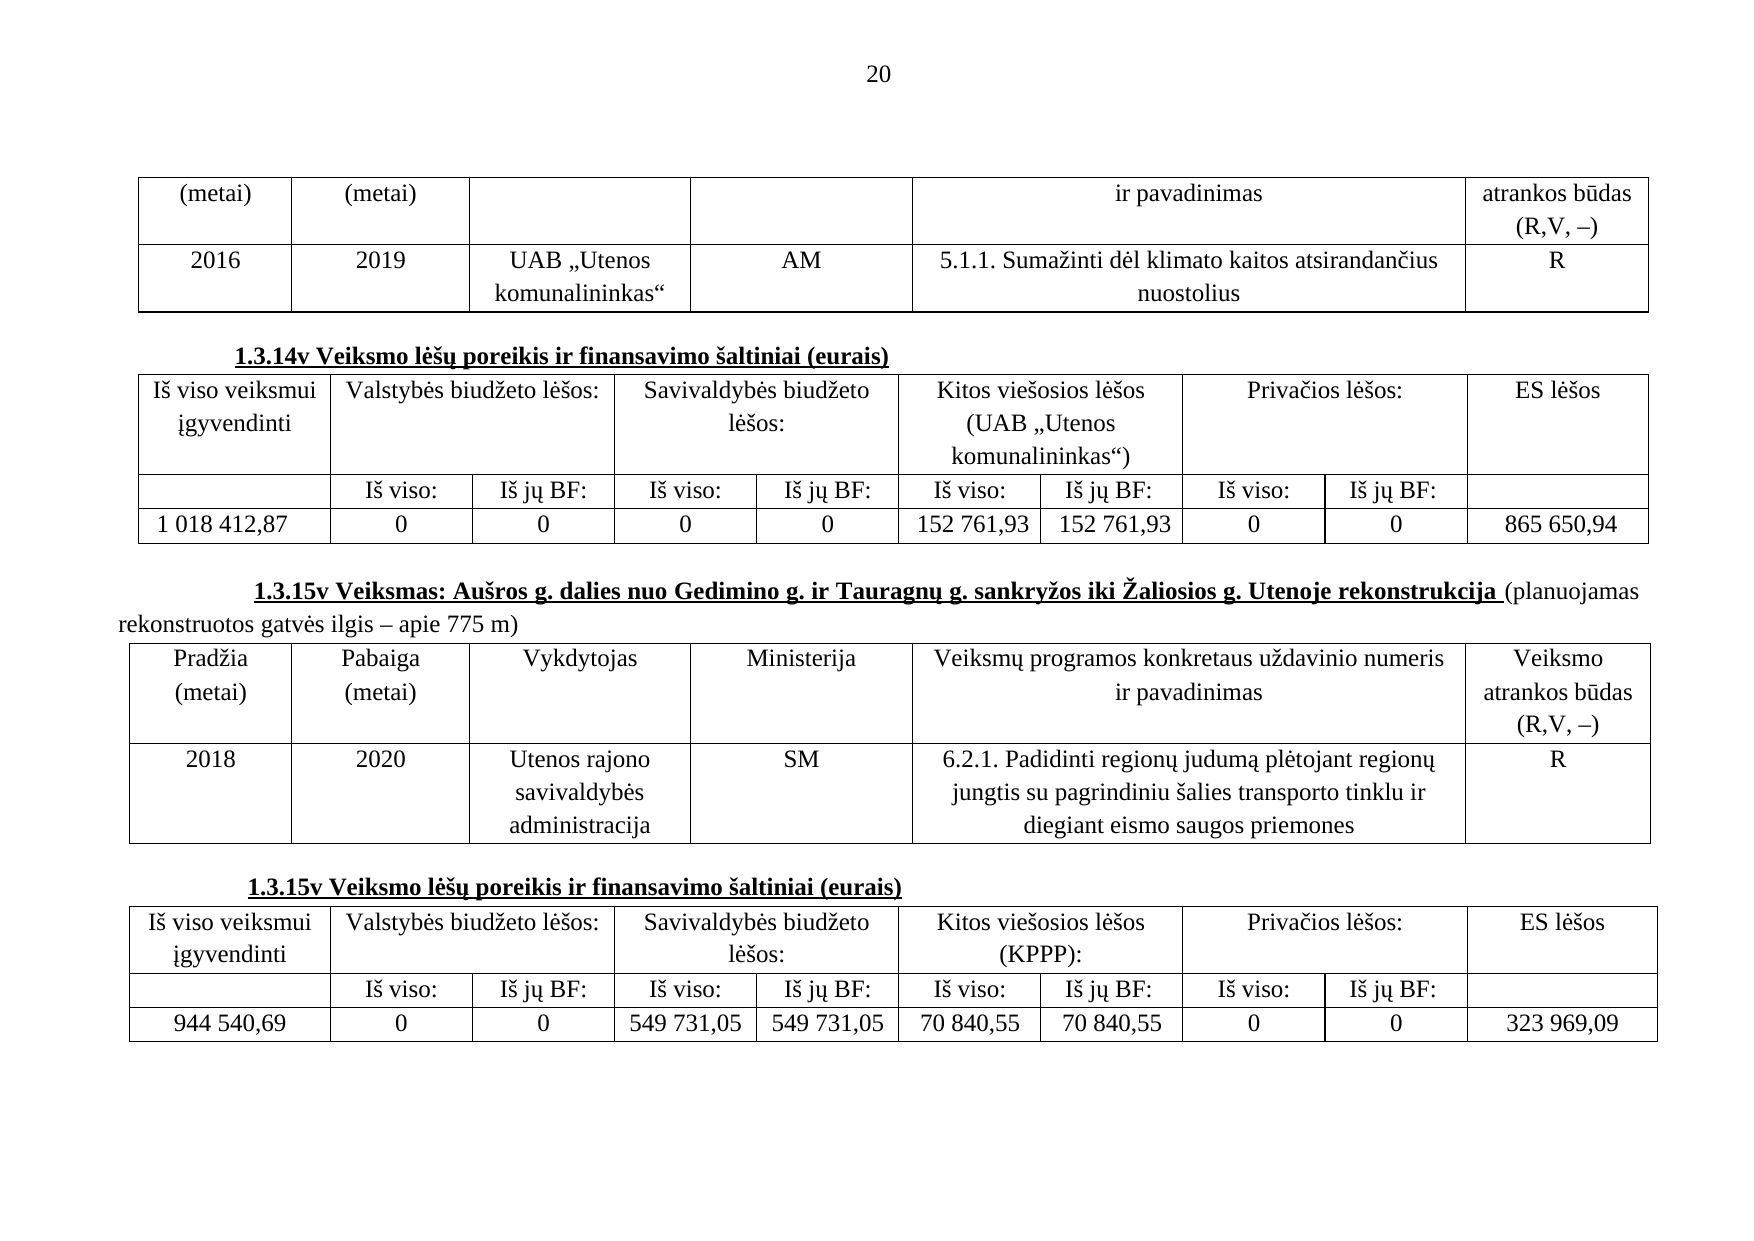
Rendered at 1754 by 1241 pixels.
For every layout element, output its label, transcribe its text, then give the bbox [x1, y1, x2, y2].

table_cell 0 [1326, 1008, 1467, 1041]
table_cell 0 [331, 1008, 472, 1041]
table_cell 944 540,69 [130, 1008, 330, 1041]
table_header Privačios lėšos: [1183, 375, 1467, 474]
table_cell 70 840,55 [899, 1008, 1040, 1041]
text 1.3.14v Veiksmo lėšų poreikis ir finansavimo šaltiniai (eurais) [118, 341, 1639, 370]
table_header (metai) [139, 178, 291, 244]
table_header Iš viso veiksmui įgyvendinti [130, 907, 330, 973]
table_cell 5.1.1. Sumažinti dėl klimato kaitos atsirandančius nuostolius [913, 245, 1465, 311]
table_cell 1 018 412,87 [139, 509, 330, 542]
table_header Kitos viešosios lėšos (UAB „Utenos komunalininkas“) [899, 375, 1182, 474]
table_cell Iš jų BF: [1326, 475, 1467, 508]
table_cell 6.2.1. Padidinti regionų judumą plėtojant regionų jungtis su pagrindiniu šalies transporto tinklu ir diegiant eismo saugos priemones [913, 744, 1465, 843]
table_header Privačios lėšos: [1183, 907, 1467, 973]
table_cell 549 731,05 [615, 1008, 756, 1041]
table_cell 70 840,55 [1041, 1008, 1182, 1041]
table_cell 152 761,93 [899, 509, 1040, 542]
table_cell Iš viso: [1183, 974, 1324, 1007]
table_cell Iš jų BF: [1041, 475, 1182, 508]
table_cell 0 [473, 509, 614, 542]
table_cell 2016 [139, 245, 291, 311]
table_cell 2019 [292, 245, 469, 311]
table_header Savivaldybės biudžeto lėšos: [615, 375, 898, 474]
table_cell Iš jų BF: [1041, 974, 1182, 1007]
table_cell Utenos rajono savivaldybės administracija [470, 744, 690, 843]
table_header Valstybės biudžeto lėšos: [331, 375, 614, 474]
table_cell UAB „Utenos komunalininkas“ [470, 245, 690, 311]
table_cell R [1466, 245, 1648, 311]
table_cell 152 761,93 [1041, 509, 1182, 542]
table_cell AM [691, 245, 912, 311]
table_cell Iš jų BF: [757, 974, 898, 1007]
table_cell 549 731,05 [757, 1008, 898, 1041]
table_header Veiksmo atrankos būdas (R,V, –) [1466, 644, 1650, 743]
table_header Vykdytojas [470, 644, 690, 743]
table_cell R [1466, 744, 1650, 843]
table_cell 0 [615, 509, 756, 542]
table_cell Iš viso: [615, 475, 756, 508]
table_header Kitos viešosios lėšos (KPPP): [899, 907, 1182, 973]
table_cell Iš viso: [1183, 475, 1324, 508]
table_header Savivaldybės biudžeto lėšos: [615, 907, 898, 973]
table_cell Iš viso: [899, 974, 1040, 1007]
table_cell Iš viso: [615, 974, 756, 1007]
table_cell SM [691, 744, 912, 843]
table_header [691, 178, 912, 244]
table_cell 0 [331, 509, 472, 542]
table_header (metai) [292, 178, 469, 244]
table_cell Iš viso: [331, 475, 472, 508]
table_cell Iš jų BF: [473, 974, 614, 1007]
table_cell 323 969,09 [1468, 1008, 1657, 1041]
table_cell 865 650,94 [1468, 509, 1648, 542]
table_cell 0 [1326, 509, 1467, 542]
table_header ES lėšos [1468, 375, 1648, 474]
table_header atrankos būdas (R,V, –) [1466, 178, 1648, 244]
table_cell [139, 475, 330, 508]
table_header Veiksmų programos konkretaus uždavinio numeris ir pavadinimas [913, 644, 1465, 743]
table_header ES lėšos [1468, 907, 1657, 973]
table_cell 0 [757, 509, 898, 542]
table_cell Iš jų BF: [757, 475, 898, 508]
table_header Pradžia (metai) [130, 644, 291, 743]
table_header Valstybės biudžeto lėšos: [331, 907, 614, 973]
table_cell [1468, 974, 1657, 1007]
table_header Pabaiga (metai) [292, 644, 469, 743]
table_cell Iš jų BF: [473, 475, 614, 508]
text 1.3.15v Veiksmas: Aušros g. dalies nuo Gedimino g. ir Tauragnų g. sankryžos iki Žaliosios g. Utenoje rekonstrukcija (planuojamas rekonstruotos gatvės ilgis – apie 775 m) [118, 576, 1639, 638]
table_header Iš viso veiksmui įgyvendinti [139, 375, 330, 474]
table_cell Iš viso: [331, 974, 472, 1007]
table_header ir pavadinimas [913, 178, 1465, 244]
table_cell [130, 974, 330, 1007]
table_header Ministerija [691, 644, 912, 743]
table_cell 0 [473, 1008, 614, 1041]
table_cell 0 [1183, 1008, 1324, 1041]
table_cell 2020 [292, 744, 469, 843]
table_header [470, 178, 690, 244]
table_cell 0 [1183, 509, 1324, 542]
text 1.3.15v Veiksmo lėšų poreikis ir finansavimo šaltiniai (eurais) [118, 872, 1639, 901]
table_cell Iš viso: [899, 475, 1040, 508]
table_cell [1468, 475, 1648, 508]
table_cell Iš jų BF: [1326, 974, 1467, 1007]
table_cell 2018 [130, 744, 291, 843]
